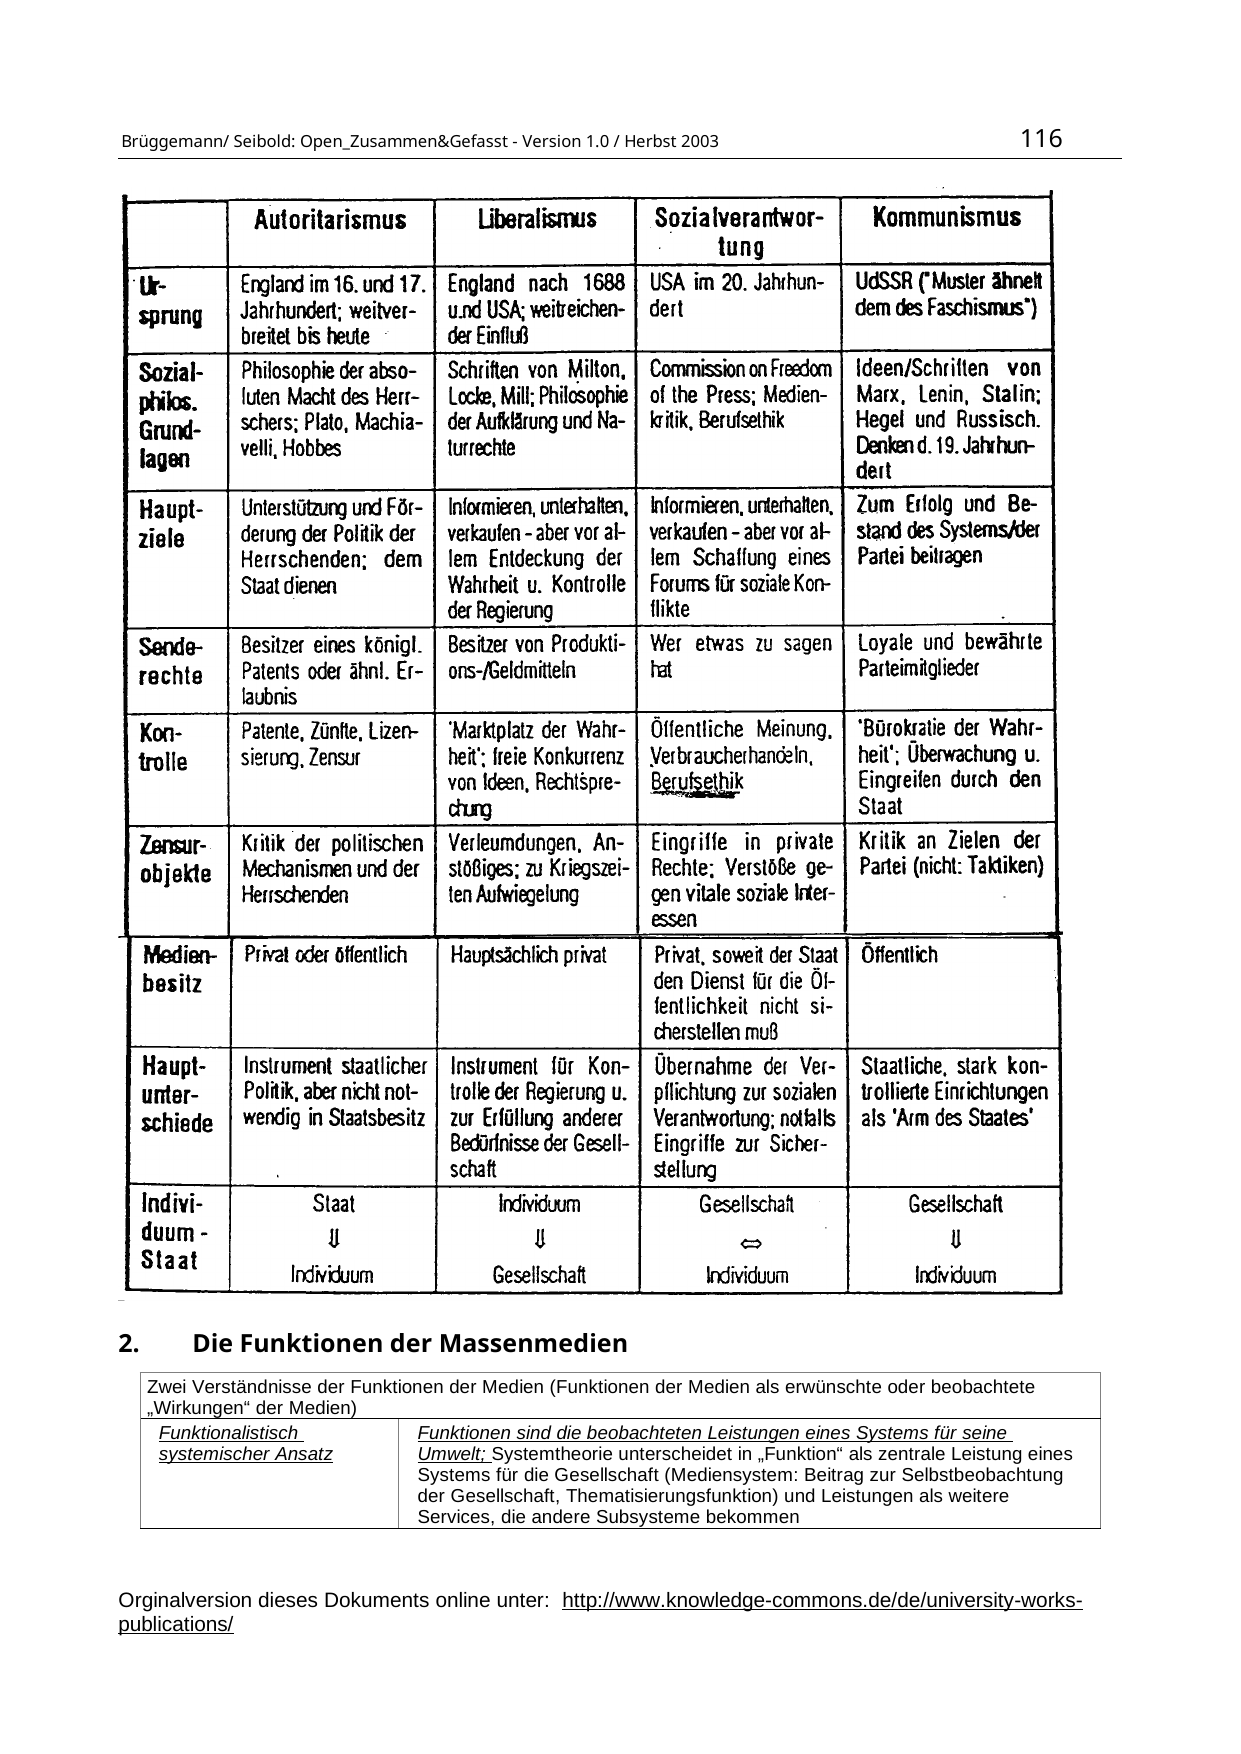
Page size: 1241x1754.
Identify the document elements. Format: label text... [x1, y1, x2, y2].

subtitle Die Funktionen der Massenmedien [118, 1326, 1122, 1359]
table_cell Funktionen sind die beobachteten Leistungen eines Systems für seine Umwelt; Systemtheorie unterscheidet in „Funktion“ als zentrale Leistung eines Systems für die Gesellschaft (Mediensystem: Beitrag zur Selbstbeobachtung der Gesellschaft, Thematisierungsfunktion) und Leistungen als weitere Services, die andere Subsysteme bekommen [399, 1419, 1100, 1528]
picture [118, 187, 1063, 1301]
table_header Zwei Verständnisse der Funktionen der Medien (Funktionen der Medien als erwünschte oder beobachtete „Wirkungen“ der Medien) [141, 1373, 1100, 1418]
table_cell Funktionalistisch systemischer Ansatz [141, 1419, 398, 1528]
